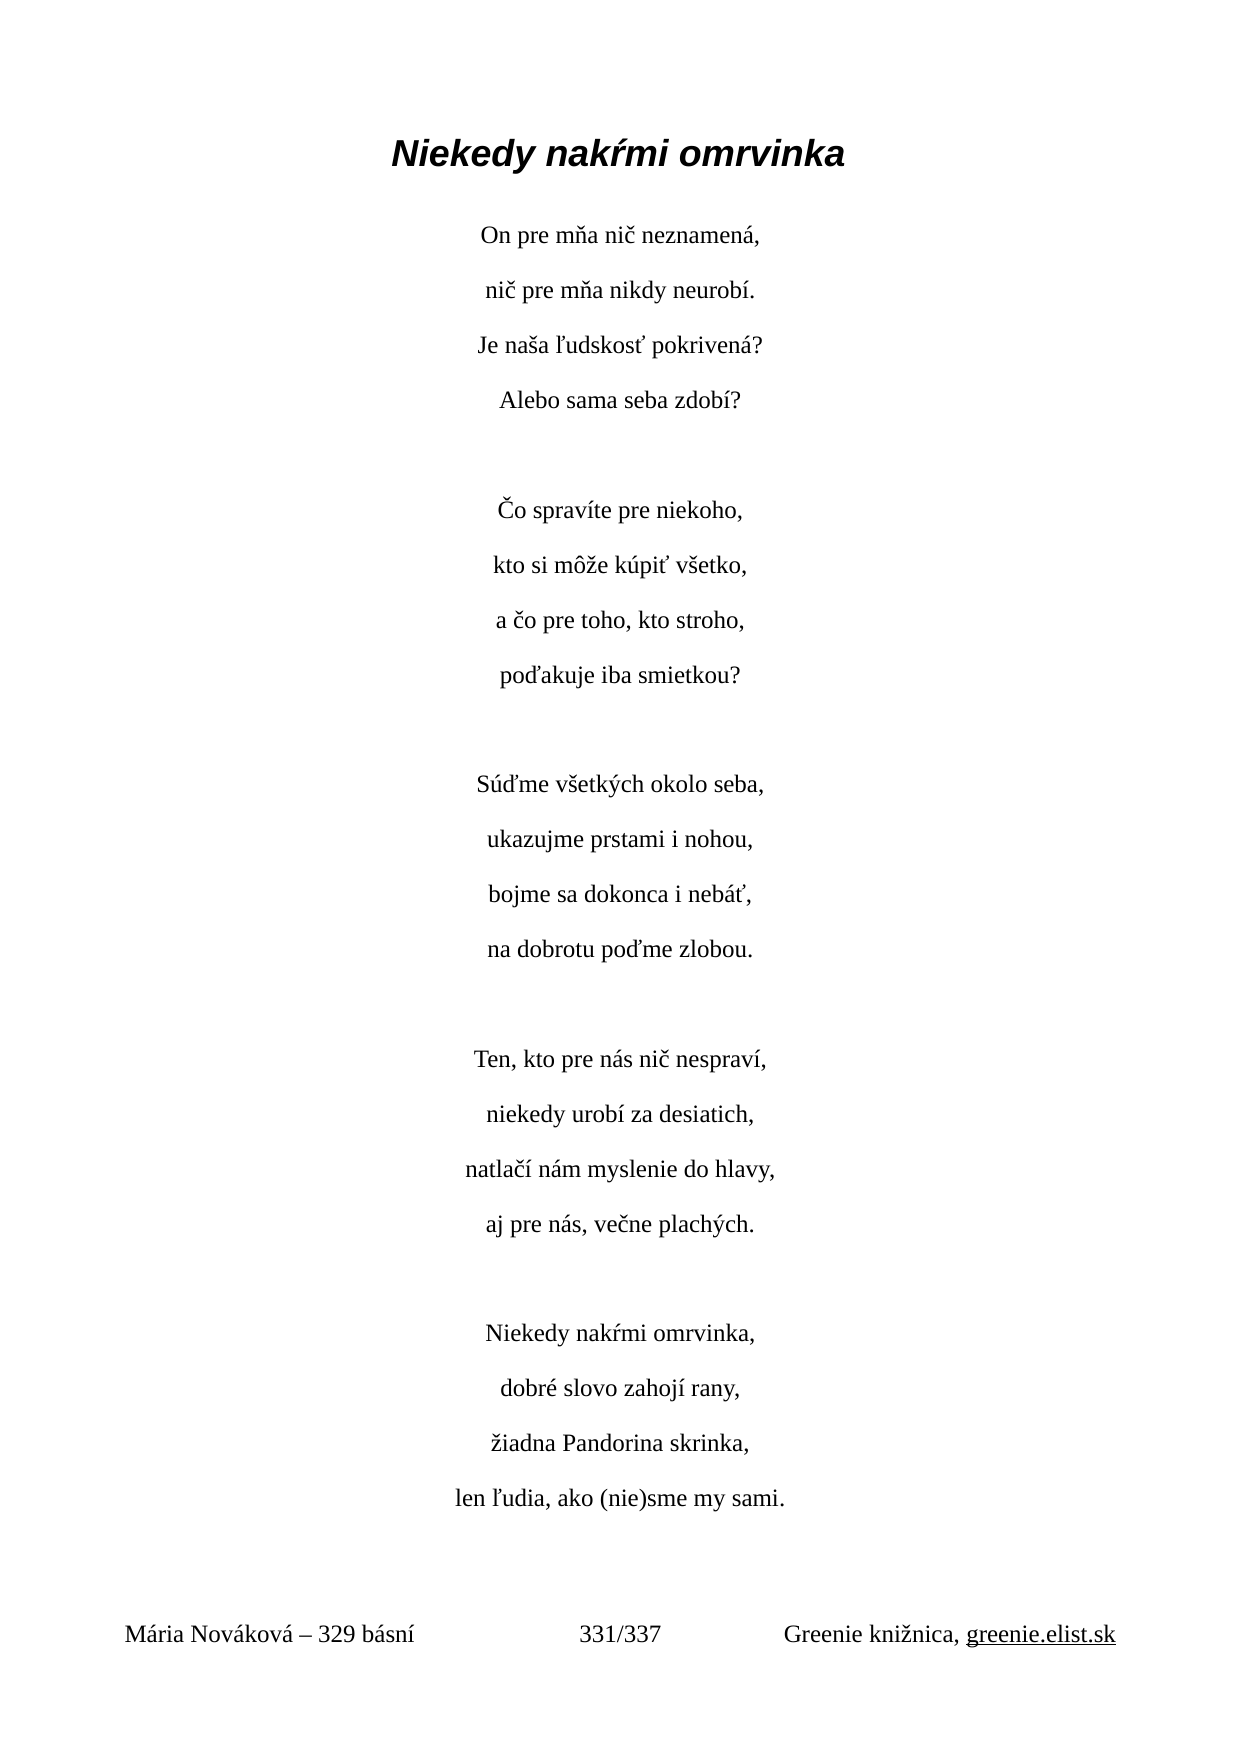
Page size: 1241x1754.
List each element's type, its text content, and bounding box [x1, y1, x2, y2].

text On pre mňa nič neznamená, [106, 221, 1134, 249]
subtitle Niekedy nakŕmi omrvinka [106, 131, 1134, 174]
text Súďme všetkých okolo seba, [106, 769, 1134, 798]
text bojme sa dokonca i nebáť, [106, 879, 1134, 908]
text Čo spravíte pre niekoho, [106, 495, 1134, 524]
text žiadna Pandorina skrinka, [106, 1428, 1134, 1457]
text aj pre nás, večne plachých. [106, 1209, 1134, 1237]
text Ten, kto pre nás nič nespraví, [106, 1044, 1134, 1073]
text nič pre mňa nikdy neurobí. [106, 275, 1134, 304]
text natlačí nám myslenie do hlavy, [106, 1154, 1134, 1182]
text len ľudia, ako (nie)sme my sami. [106, 1483, 1134, 1512]
text ukazujme prstami i nohou, [106, 824, 1134, 853]
text Je naša ľudskosť pokrivená? [106, 330, 1134, 359]
text kto si môže kúpiť všetko, [106, 550, 1134, 579]
text na dobrotu poďme zlobou. [106, 934, 1134, 963]
text niekedy urobí za desiatich, [106, 1099, 1134, 1128]
text Niekedy nakŕmi omrvinka, [106, 1318, 1134, 1347]
text a čo pre toho, kto stroho, [106, 605, 1134, 633]
text Alebo sama seba zdobí? [106, 385, 1134, 414]
text dobré slovo zahojí rany, [106, 1373, 1134, 1402]
text poďakuje iba smietkou? [106, 660, 1134, 688]
